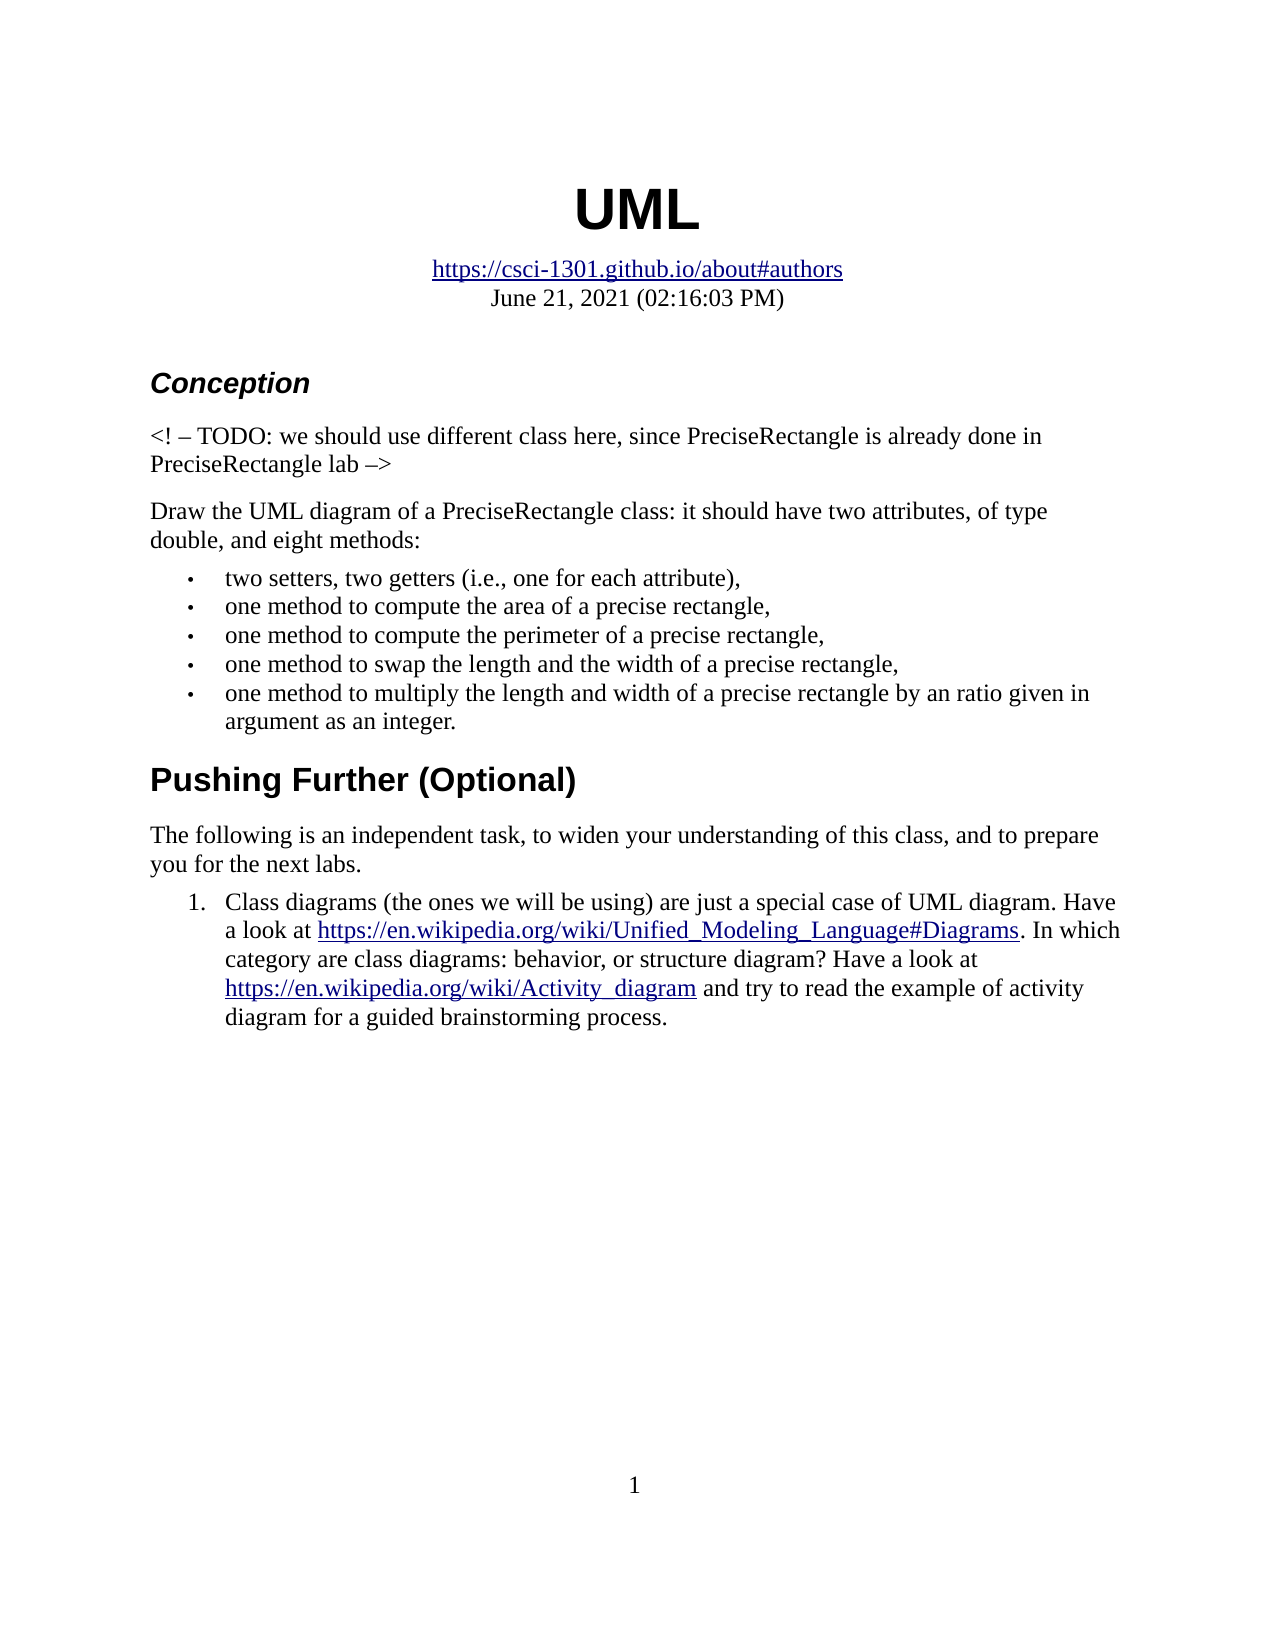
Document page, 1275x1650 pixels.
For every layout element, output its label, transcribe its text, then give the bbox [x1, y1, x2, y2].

list one method to multiply the length and width of a precise rectangle by an ratio given in argument as an integer. [187, 678, 1125, 735]
list Class diagrams (the ones we will be using) are just a special case of UML diagram. Have a look at https://en.wikipedia.org/wiki/Unified_Modeling_Language#Diagrams. In which category are class diagrams: behavior, or structure diagram? Have a look at https://en.wikipedia.org/wiki/Activity_diagram and try to read the example of activity diagram for a guided brainstorming process. [187, 887, 1125, 1031]
subtitle Pushing Further (Optional) [150, 760, 1125, 799]
text <! – TODO: we should use different class here, since PreciseRectangle is already done in PreciseRectangle lab –> [150, 421, 1125, 478]
text Draw the UML diagram of a PreciseRectangle class: it should have two attributes, of type double, and eight methods: [150, 496, 1125, 554]
text June 21, 2021 (02:16:03 PM) [150, 283, 1125, 312]
list one method to swap the length and the width of a precise rectangle, [187, 649, 1125, 678]
text https://csci-1301.github.io/about#authors [150, 254, 1125, 283]
title UML [150, 175, 1125, 242]
list one method to compute the perimeter of a precise rectangle, [187, 620, 1125, 649]
list two setters, two getters (i.e., one for each attribute), [187, 563, 1125, 591]
subtitle Conception [150, 366, 1125, 399]
text The following is an independent task, to widen your understanding of this class, and to prepare you for the next labs. [150, 820, 1125, 878]
list one method to compute the area of a precise rectangle, [187, 591, 1125, 620]
